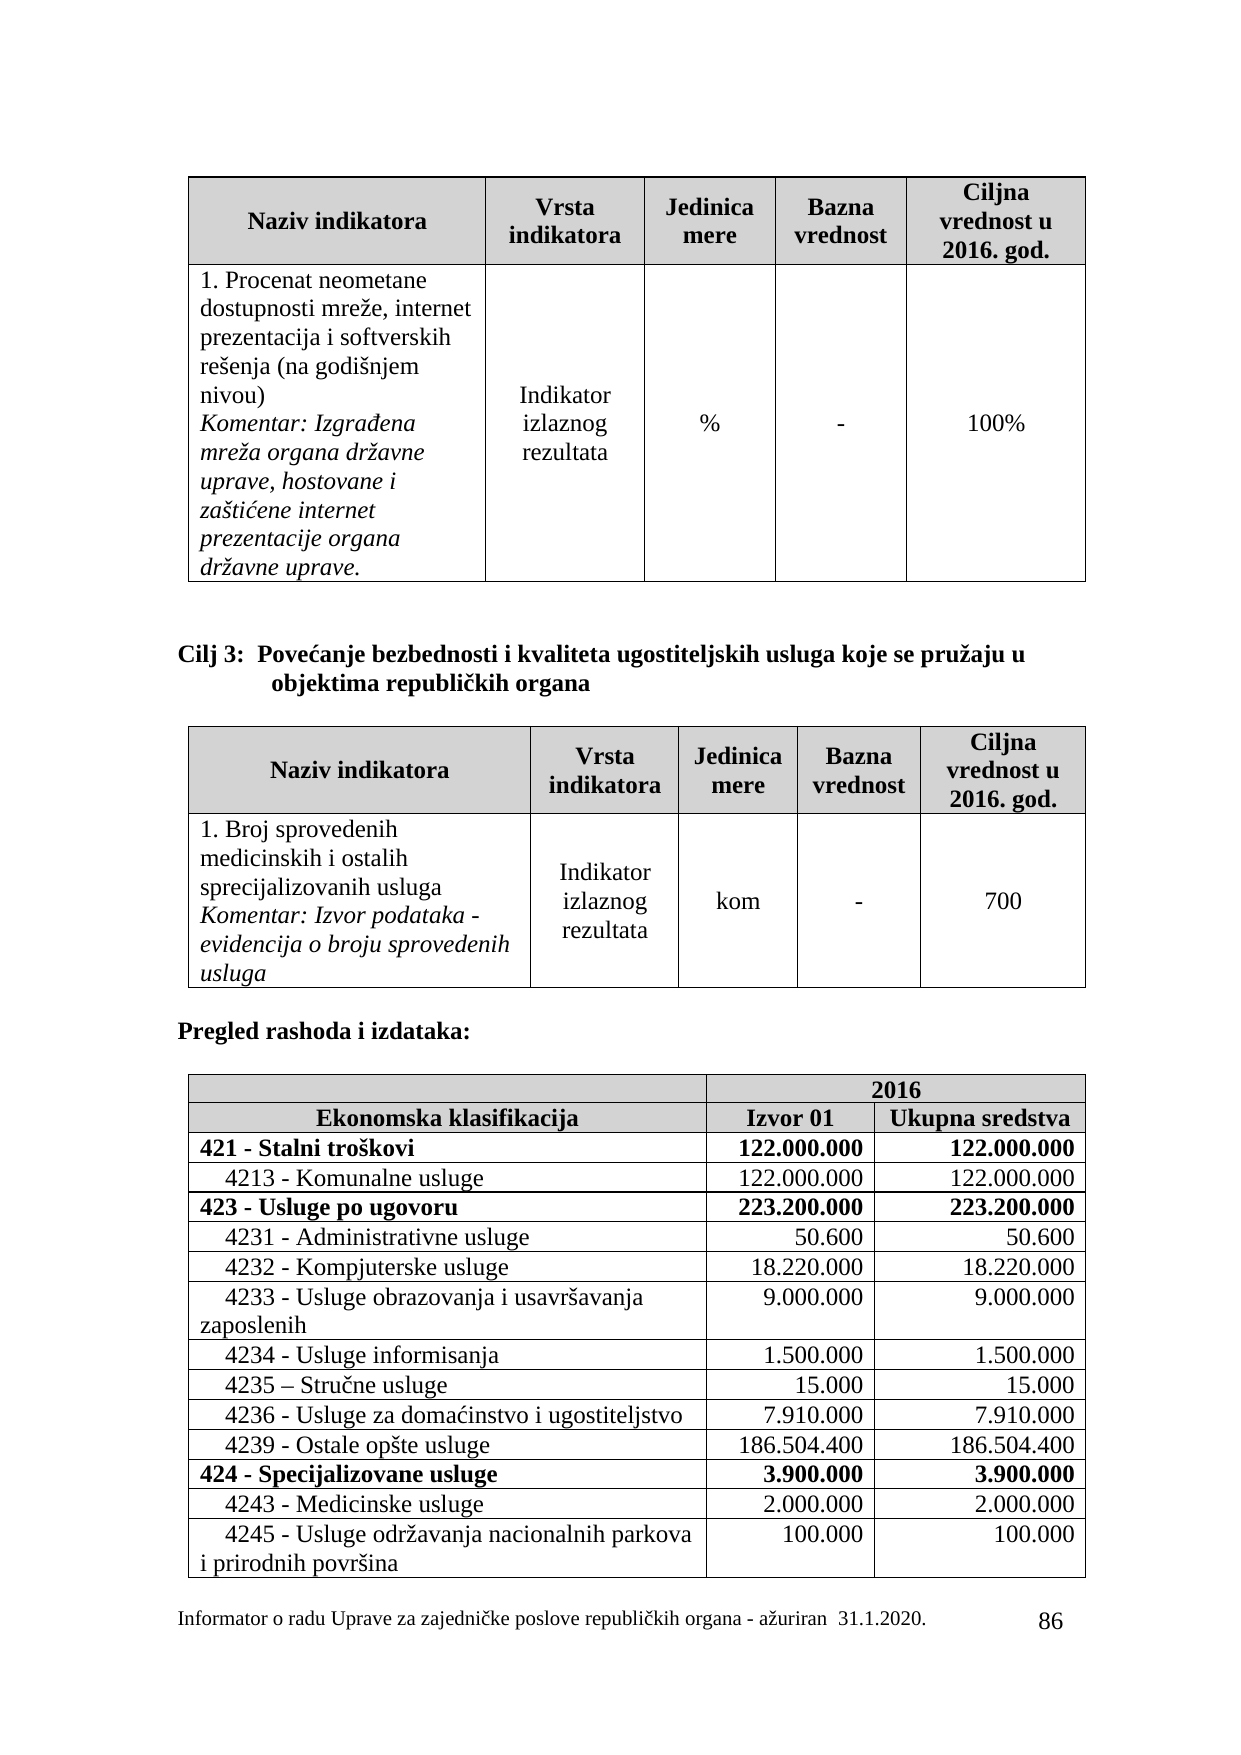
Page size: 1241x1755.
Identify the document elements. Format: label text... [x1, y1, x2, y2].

table_cell 100.000 [707, 1519, 874, 1577]
table_cell 4235 – Stručne usluge [189, 1370, 706, 1399]
table_cell 18.220.000 [707, 1252, 874, 1281]
table_cell 2.000.000 [707, 1489, 874, 1518]
table_header Cilјna vrednost u 2016. god. [907, 178, 1085, 264]
text Cilј 3: Povećanje bezbednosti i kvaliteta ugostitelјskih usluga koje se pružaju u [177, 639, 1063, 668]
table_header Cilјna vrednost u 2016. god. [921, 727, 1085, 813]
table_cell 122.000.000 [875, 1163, 1085, 1191]
table_cell Ukupna sredstva [875, 1103, 1085, 1132]
table_cell Indikator izlaznog rezultata [486, 265, 644, 581]
table_header 2016 [707, 1075, 1085, 1102]
table_header Jedinica mere [679, 727, 797, 813]
table_cell 186.504.400 [707, 1430, 874, 1458]
table_cell 7.910.000 [707, 1400, 874, 1429]
table_cell 424 - Specijalizovane usluge [189, 1460, 706, 1488]
table_cell 9.000.000 [707, 1282, 874, 1339]
table_cell 1. Procenat neometane dostupnosti mreže, internet prezentacija i softverskih rešenja (na godišnjem nivou) Komentar: Izgrađena mreža organa državne uprave, hostovane i zaštićene internet prezentacije organa državne uprave. [189, 265, 485, 581]
table_header Vrsta indikatora [531, 727, 678, 813]
table_cell 15.000 [707, 1370, 874, 1399]
table_cell 4236 - Usluge za domaćinstvo i ugostitelјstvo [189, 1400, 706, 1429]
table_cell 423 - Usluge po ugovoru [189, 1193, 706, 1221]
table_cell 100% [907, 265, 1085, 581]
table_cell 7.910.000 [875, 1400, 1085, 1429]
table_header Bazna vrednost [798, 727, 920, 813]
table_header Vrsta indikatora [486, 178, 644, 264]
table_cell kom [679, 814, 797, 987]
table_cell 3.900.000 [707, 1460, 874, 1488]
table_cell 1. Broj sprovedenih medicinskih i ostalih sprecijalizovanih usluga Komentar: Izvor podataka - evidencija o broju sprovedenih usluga [189, 814, 530, 987]
table_header [189, 1075, 706, 1102]
table_cell 122.000.000 [707, 1163, 874, 1191]
table_header Jedinica mere [645, 178, 775, 264]
table_cell 4233 - Usluge obrazovanja i usavršavanja zaposlenih [189, 1282, 706, 1339]
table_cell 4231 - Administrativne usluge [189, 1222, 706, 1251]
table_cell 223.200.000 [707, 1193, 874, 1221]
text objektima republičkih organa [177, 668, 1063, 697]
table_cell 4243 - Medicinske usluge [189, 1489, 706, 1518]
table_cell % [645, 265, 775, 581]
table_cell - [798, 814, 920, 987]
table_cell 9.000.000 [875, 1282, 1085, 1339]
table_cell 122.000.000 [875, 1133, 1085, 1162]
table_cell 100.000 [875, 1519, 1085, 1577]
table_cell 122.000.000 [707, 1133, 874, 1162]
table_cell 4232 - Kompjuterske usluge [189, 1252, 706, 1281]
table_cell 2.000.000 [875, 1489, 1085, 1518]
table_cell 18.220.000 [875, 1252, 1085, 1281]
table_cell 4234 - Usluge informisanja [189, 1340, 706, 1369]
table_cell Izvor 01 [707, 1103, 874, 1132]
table_cell 186.504.400 [875, 1430, 1085, 1458]
table_cell 700 [921, 814, 1085, 987]
table_cell 50.600 [875, 1222, 1085, 1251]
text Pregled rashoda i izdataka: [177, 1016, 1063, 1045]
table_cell - [776, 265, 906, 581]
table_cell 421 - Stalni troškovi [189, 1133, 706, 1162]
table_header Naziv indikatora [189, 727, 530, 813]
table_cell 1.500.000 [875, 1340, 1085, 1369]
table_header Naziv indikatora [189, 178, 485, 264]
table_header Bazna vrednost [776, 178, 906, 264]
table_cell 50.600 [707, 1222, 874, 1251]
table_cell 3.900.000 [875, 1460, 1085, 1488]
table_cell 1.500.000 [707, 1340, 874, 1369]
table_cell 15.000 [875, 1370, 1085, 1399]
table_cell Indikator izlaznog rezultata [531, 814, 678, 987]
table_cell 4213 - Komunalne usluge [189, 1163, 706, 1191]
table_cell 223.200.000 [875, 1193, 1085, 1221]
table_cell 4245 - Usluge održavanja nacionalnih parkova i prirodnih površina [189, 1519, 706, 1577]
table_cell 4239 - Ostale opšte usluge [189, 1430, 706, 1458]
table_cell Ekonomska klasifikacija [189, 1103, 706, 1132]
